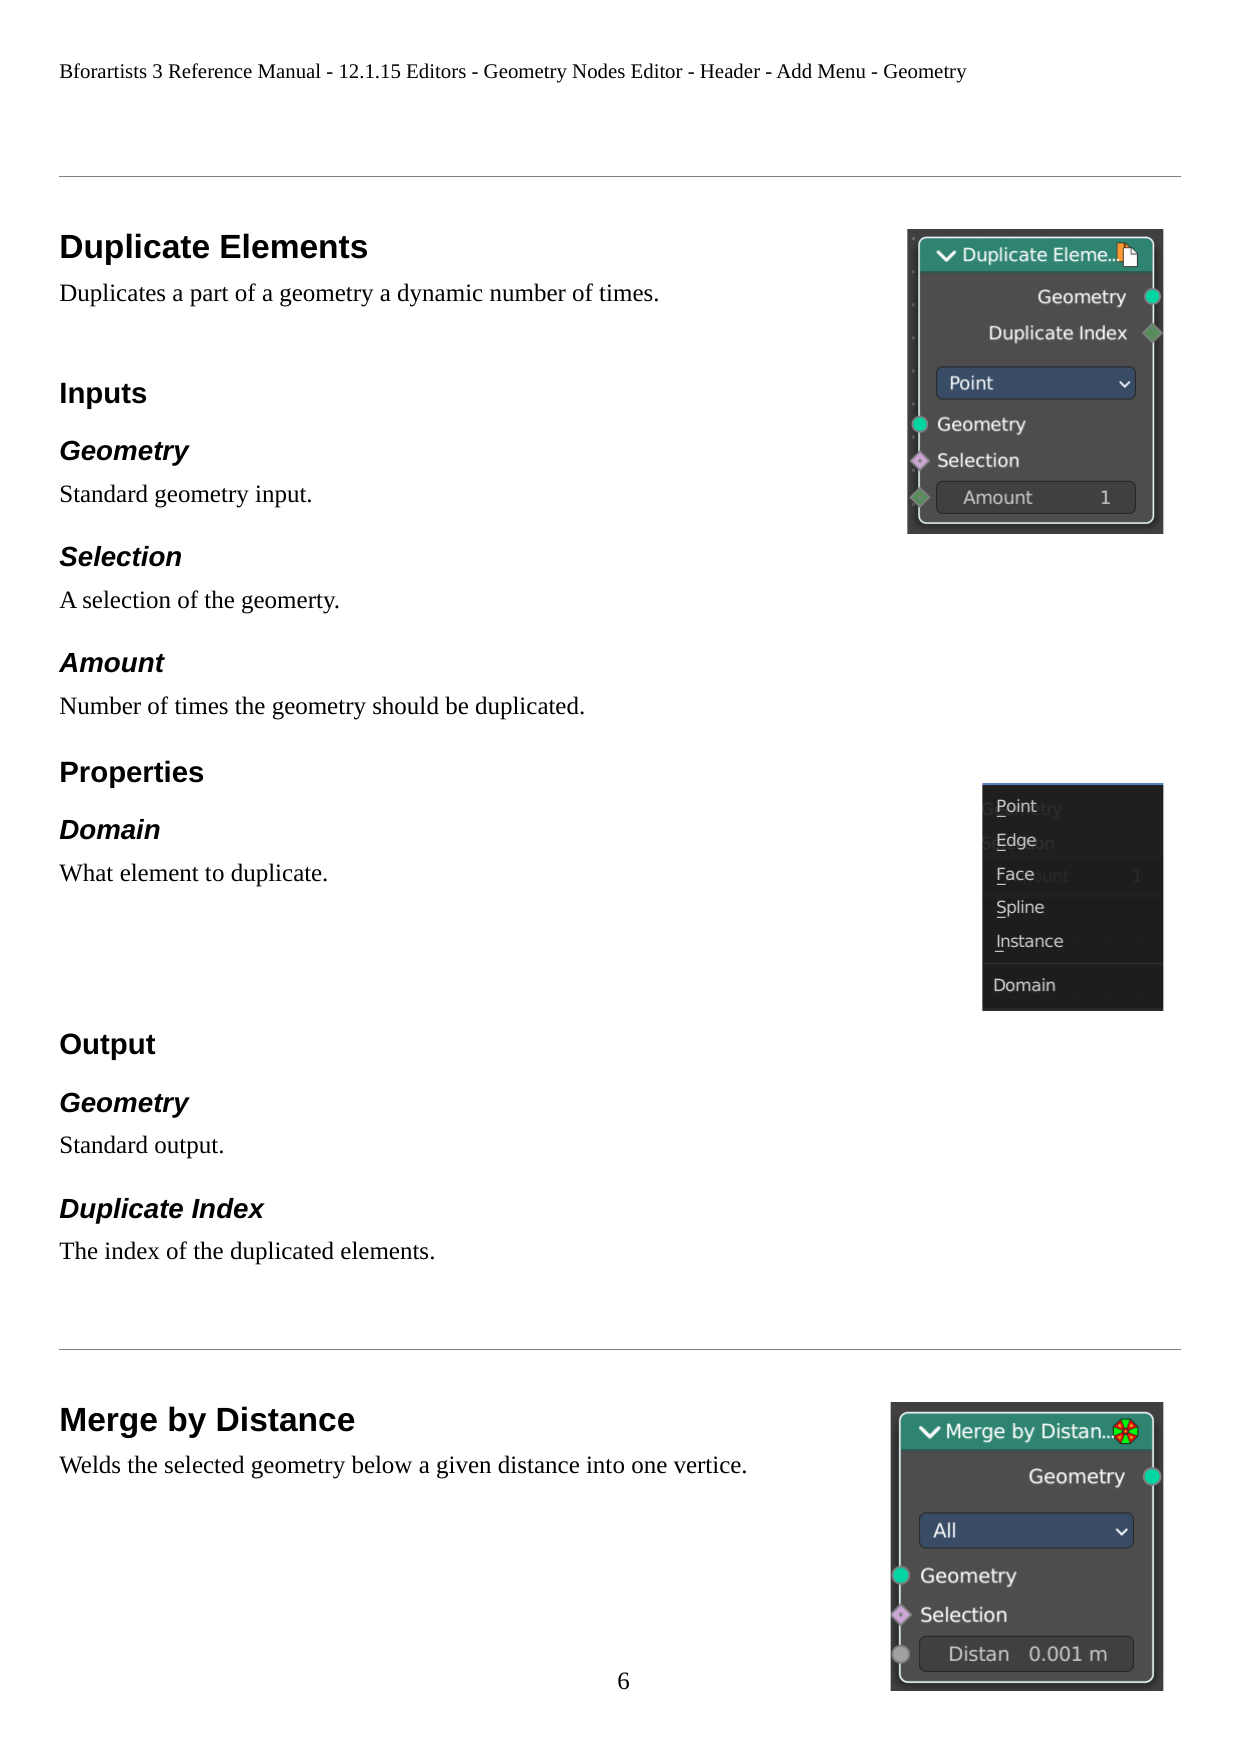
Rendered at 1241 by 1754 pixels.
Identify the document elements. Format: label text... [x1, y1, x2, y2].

subtitle Geometry [59, 1086, 1181, 1118]
subtitle [1164, 376, 1181, 410]
subtitle Duplicate Index [59, 1192, 1181, 1224]
subtitle Merge by Distance [59, 1399, 1181, 1438]
subtitle Selection [59, 541, 1181, 572]
subtitle Duplicate Elements [59, 227, 1181, 265]
picture [907, 229, 1164, 534]
subtitle [1164, 813, 1181, 845]
text Standard geometry input. [59, 479, 907, 508]
subtitle Output [59, 1027, 1181, 1061]
text [1164, 479, 1181, 508]
text Duplicates a part of a geometry a dynamic number of times. [59, 278, 907, 341]
subtitle Geometry [59, 435, 907, 467]
text The index of the duplicated elements. [59, 1236, 1181, 1265]
text Standard output. [59, 1130, 1181, 1159]
text A selection of the geomerty. [59, 585, 1181, 614]
subtitle [1164, 435, 1181, 467]
picture [890, 1402, 1164, 1691]
subtitle Domain [59, 813, 982, 845]
picture [982, 783, 1164, 1011]
text What element to duplicate. [59, 858, 982, 886]
subtitle Properties [59, 754, 1181, 788]
text Number of times the geometry should be duplicated. [59, 691, 1181, 720]
subtitle Inputs [59, 376, 907, 410]
subtitle Amount [59, 647, 1181, 678]
text Welds the selected geometry below a given distance into one vertice. [59, 1451, 890, 1479]
